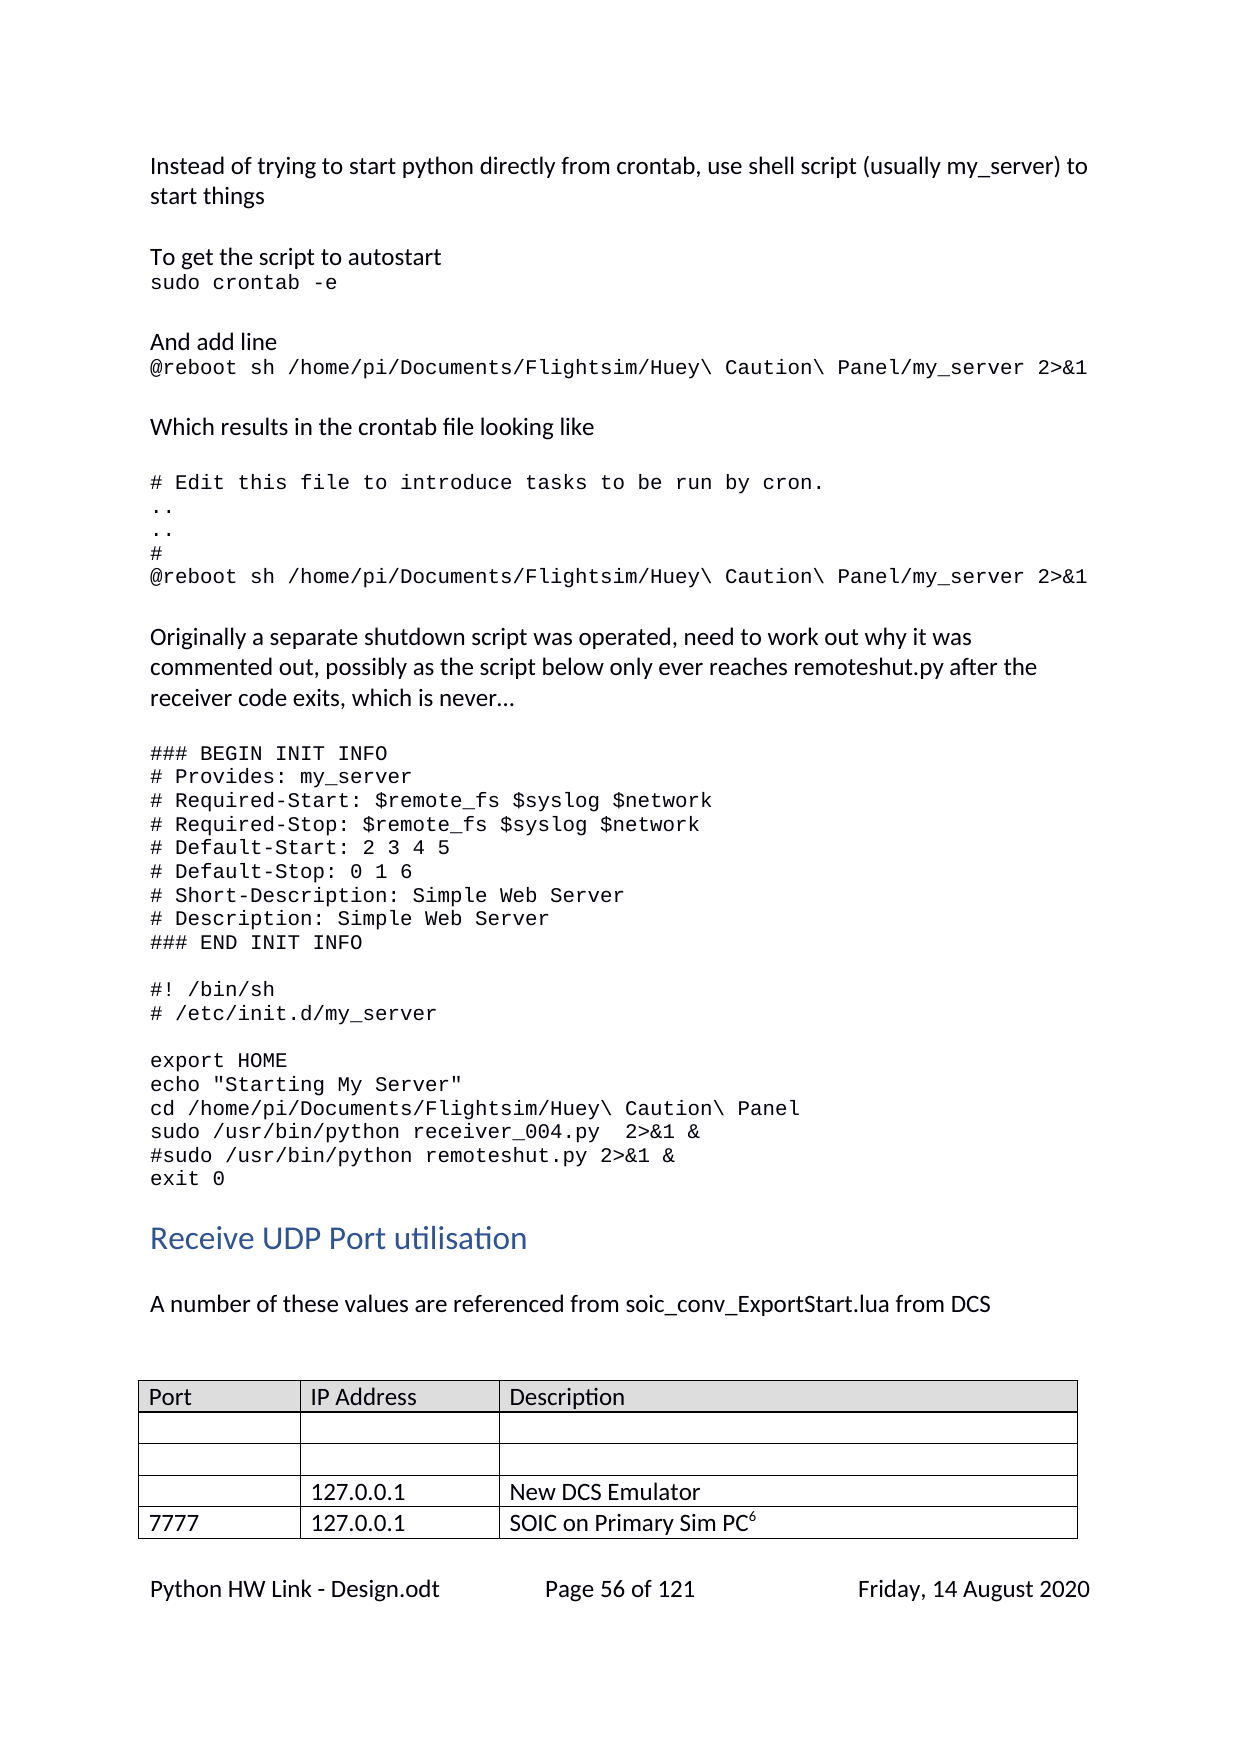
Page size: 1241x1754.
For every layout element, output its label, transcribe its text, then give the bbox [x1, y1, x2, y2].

text #! /bin/sh [150, 979, 1090, 1003]
text .. [150, 519, 1090, 543]
table_cell [301, 1413, 499, 1443]
text A number of these values are referenced from soic_conv_ExportStart.lua from DCS [150, 1288, 1090, 1319]
text # Default-Stop: 0 1 6 [150, 861, 1090, 885]
text # [150, 543, 1090, 567]
table_cell [500, 1413, 1077, 1443]
table_cell [139, 1413, 300, 1443]
table_cell [500, 1444, 1077, 1474]
text #sudo /usr/bin/python remoteshut.py 2>&1 & [150, 1145, 1090, 1168]
text To get the script to autostart [150, 242, 1090, 272]
table_cell [139, 1444, 300, 1474]
table_cell 127.0.0.1 [301, 1476, 499, 1506]
text # Default-Start: 2 3 4 5 [150, 837, 1090, 861]
text .. [150, 496, 1090, 519]
table_cell 7777 [139, 1507, 300, 1538]
table_cell 127.0.0.1 [301, 1507, 499, 1538]
table_cell [301, 1444, 499, 1474]
text # Edit this file to introduce tasks to be run by cron. [150, 472, 1090, 496]
text Instead of trying to start python directly from crontab, use shell script (usually my_server) to [150, 150, 1090, 181]
text # Required-Start: $remote_fs $syslog $network [150, 790, 1090, 814]
text # Short-Description: Simple Web Server [150, 885, 1090, 908]
text # Required-Stop: $remote_fs $syslog $network [150, 814, 1090, 837]
table_header Description [500, 1381, 1077, 1411]
text export HOME [150, 1050, 1090, 1074]
table_cell [139, 1476, 300, 1506]
text # Description: Simple Web Server [150, 908, 1090, 932]
table_cell SOIC on Primary Sim PC [500, 1507, 1077, 1538]
text echo "Starting My Server" [150, 1074, 1090, 1097]
text sudo /usr/bin/python receiver_004.py 2>&1 & [150, 1121, 1090, 1145]
text @reboot sh /home/pi/Documents/Flightsim/Huey\ Caution\ Panel/my_server 2>&1 [150, 357, 1090, 380]
text # Provides: my_server [150, 766, 1090, 790]
text And add line [150, 326, 1090, 357]
table_cell New DCS Emulator [500, 1476, 1077, 1506]
text ### END INIT INFO [150, 932, 1090, 956]
table_header Port [139, 1381, 300, 1411]
text exit 0 [150, 1168, 1090, 1192]
text sudo crontab -e [150, 272, 1090, 296]
text start things [150, 181, 1090, 211]
text cd /home/pi/Documents/Flightsim/Huey\ Caution\ Panel [150, 1097, 1090, 1121]
text Which results in the crontab file looking like [150, 411, 1090, 441]
table_header IP Address [301, 1381, 499, 1411]
text @reboot sh /home/pi/Documents/Flightsim/Huey\ Caution\ Panel/my_server 2>&1 [150, 567, 1090, 590]
text ### BEGIN INIT INFO [150, 743, 1090, 766]
text # /etc/init.d/my_server [150, 1003, 1090, 1027]
subtitle Receive UDP Port utilisation [150, 1217, 1090, 1258]
text Originally a separate shutdown script was operated, need to work out why it was commented out, possibly as the script below only ever reaches remoteshut.py after the receiver code exits, which is never… [150, 621, 1090, 712]
